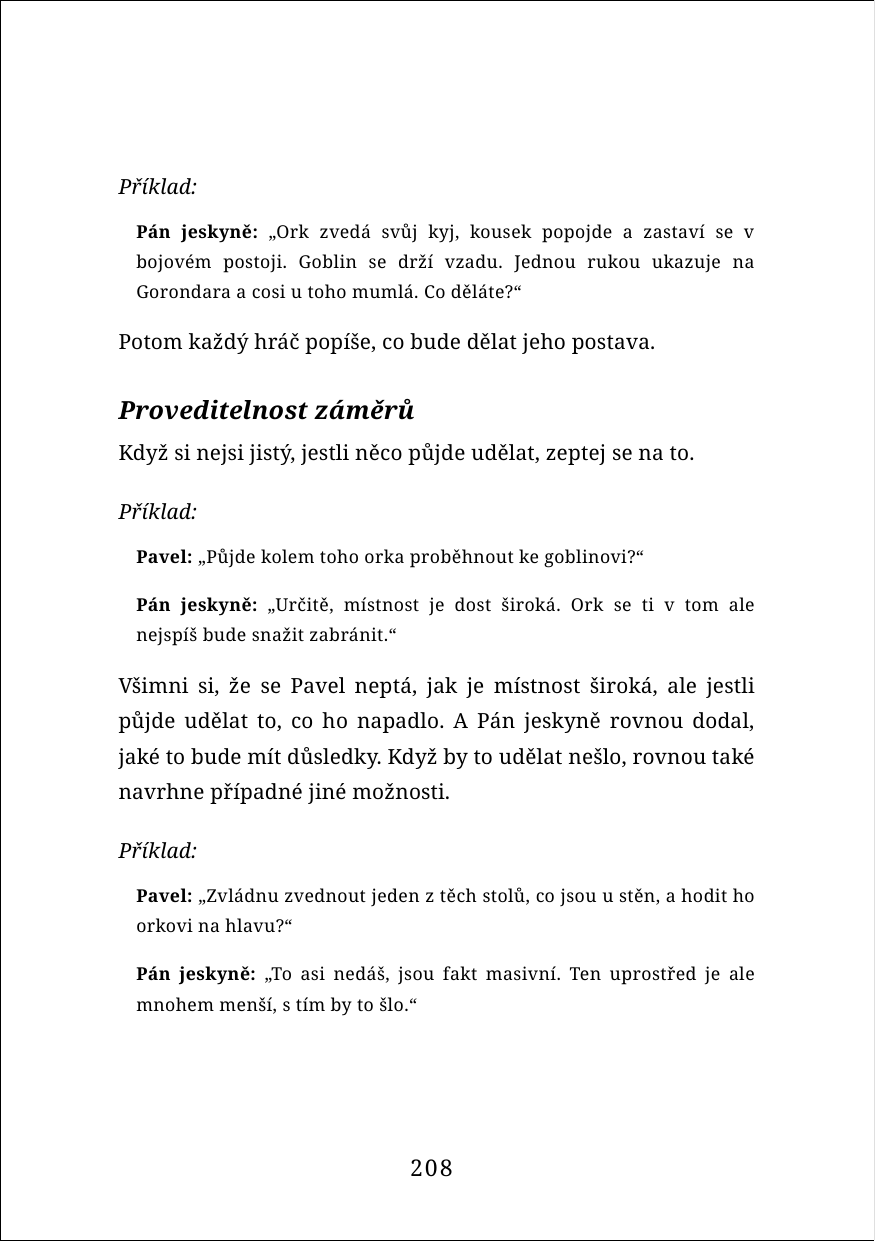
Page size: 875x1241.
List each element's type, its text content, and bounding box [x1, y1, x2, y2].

text Pavel: „Zvládnu zvednout jeden z těch stolů, co jsou u stěn, a hodit ho orkovi na hlavu?“ [136, 884, 756, 938]
text Pán jeskyně: „Ork zvedá svůj kyj, kousek popojde a zastaví se v bojovém postoji. Goblin se drží vzadu. Jednou rukou ukazuje na Gorondara a cosi u toho mumlá. Co děláte?“ [136, 219, 756, 304]
text Pavel: „Půjde kolem toho orka proběhnout ke goblinovi?“ [136, 545, 756, 569]
text Všimni si, že se Pavel neptá, jak je místnost široká, ale jestli půjde udělat to, co ho napadlo. A Pán jeskyně rovnou dodal, jaké to bude mít důsledky. Když by to udělat nešlo, rovnou také navrhne případné jiné možnosti. [118, 671, 756, 806]
text Potom každý hráč popíše, co bude dělat jeho postava. [118, 327, 756, 356]
text Příklad: [118, 497, 756, 526]
text Pán jeskyně: „To asi nedáš, jsou fakt masivní. Ten uprostřed je ale mnohem menší, s tím by to šlo.“ [136, 962, 756, 1016]
text Když si nejsi jistý, jestli něco půjde udělat, zeptej se na to. [118, 438, 756, 467]
text Příklad: [118, 836, 756, 865]
subtitle Proveditelnost záměrů [118, 392, 756, 426]
text Příklad: [118, 172, 756, 200]
text Pán jeskyně: „Určitě, místnost je dost široká. Ork se ti v tom ale nejspíš bude snažit zabránit.“ [136, 593, 756, 647]
